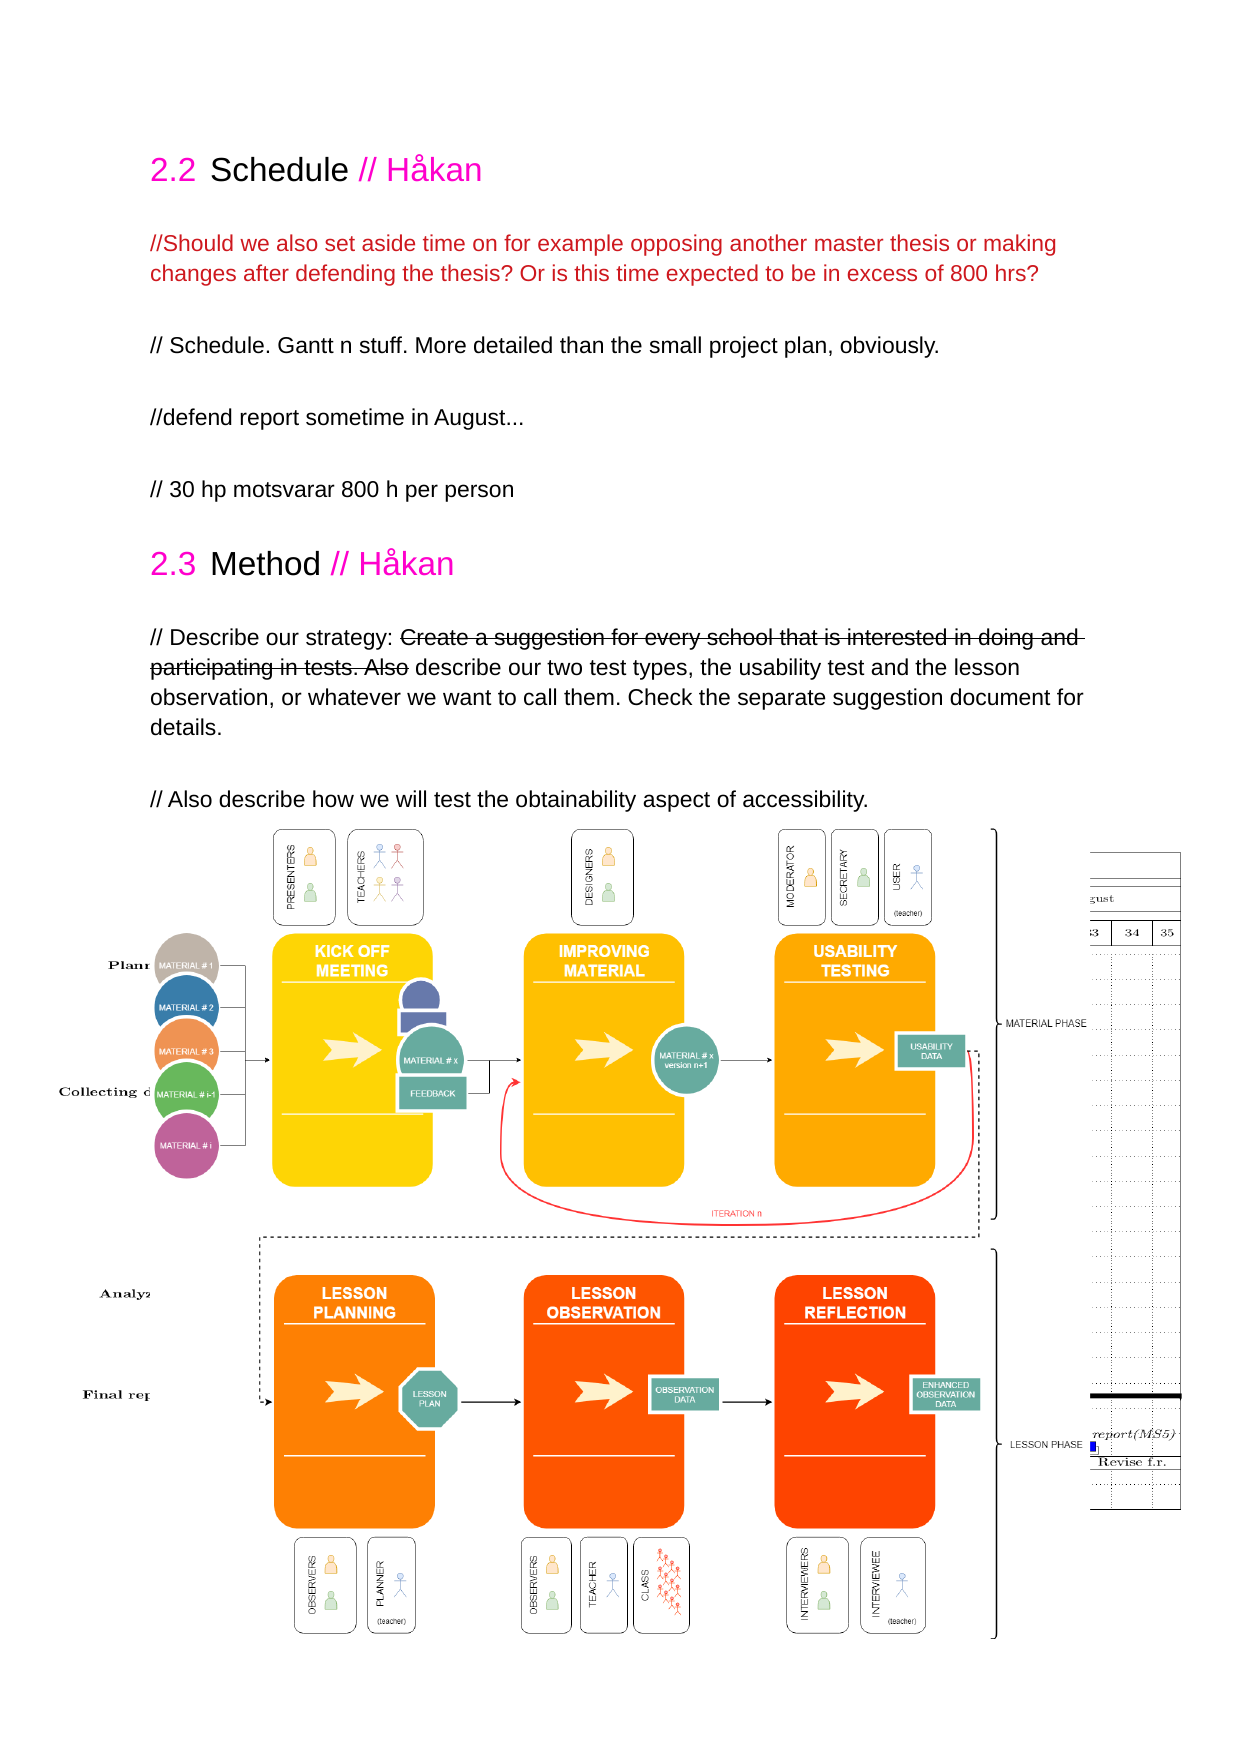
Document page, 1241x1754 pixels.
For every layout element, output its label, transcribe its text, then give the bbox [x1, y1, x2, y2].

subtitle Method // Håkan [150, 544, 1090, 582]
text // Schedule. Gantt n stuff. More detailed than the small project plan, obviously. [150, 332, 1090, 358]
text // Describe our strategy: Create a suggestion for every school that is interested in doing and participating in tests. Also describe our two test types, the usability test and the lesson observation, or whatever we want to call them. Check the separate suggestion document for details. [150, 624, 1090, 741]
text // Also describe how we will test the obtainability aspect of accessibility. [150, 786, 1090, 813]
picture [0, 828, 1241, 1639]
text //Should we also set aside time on for example opposing another master thesis or making changes after defending the thesis? Or is this time expected to be in excess of 800 hrs? [150, 230, 1090, 287]
text //defend report sometime in August... [150, 404, 1090, 430]
subtitle Schedule // Håkan [150, 150, 1090, 188]
text // 30 hp motsvarar 800 h per person [150, 476, 1090, 502]
